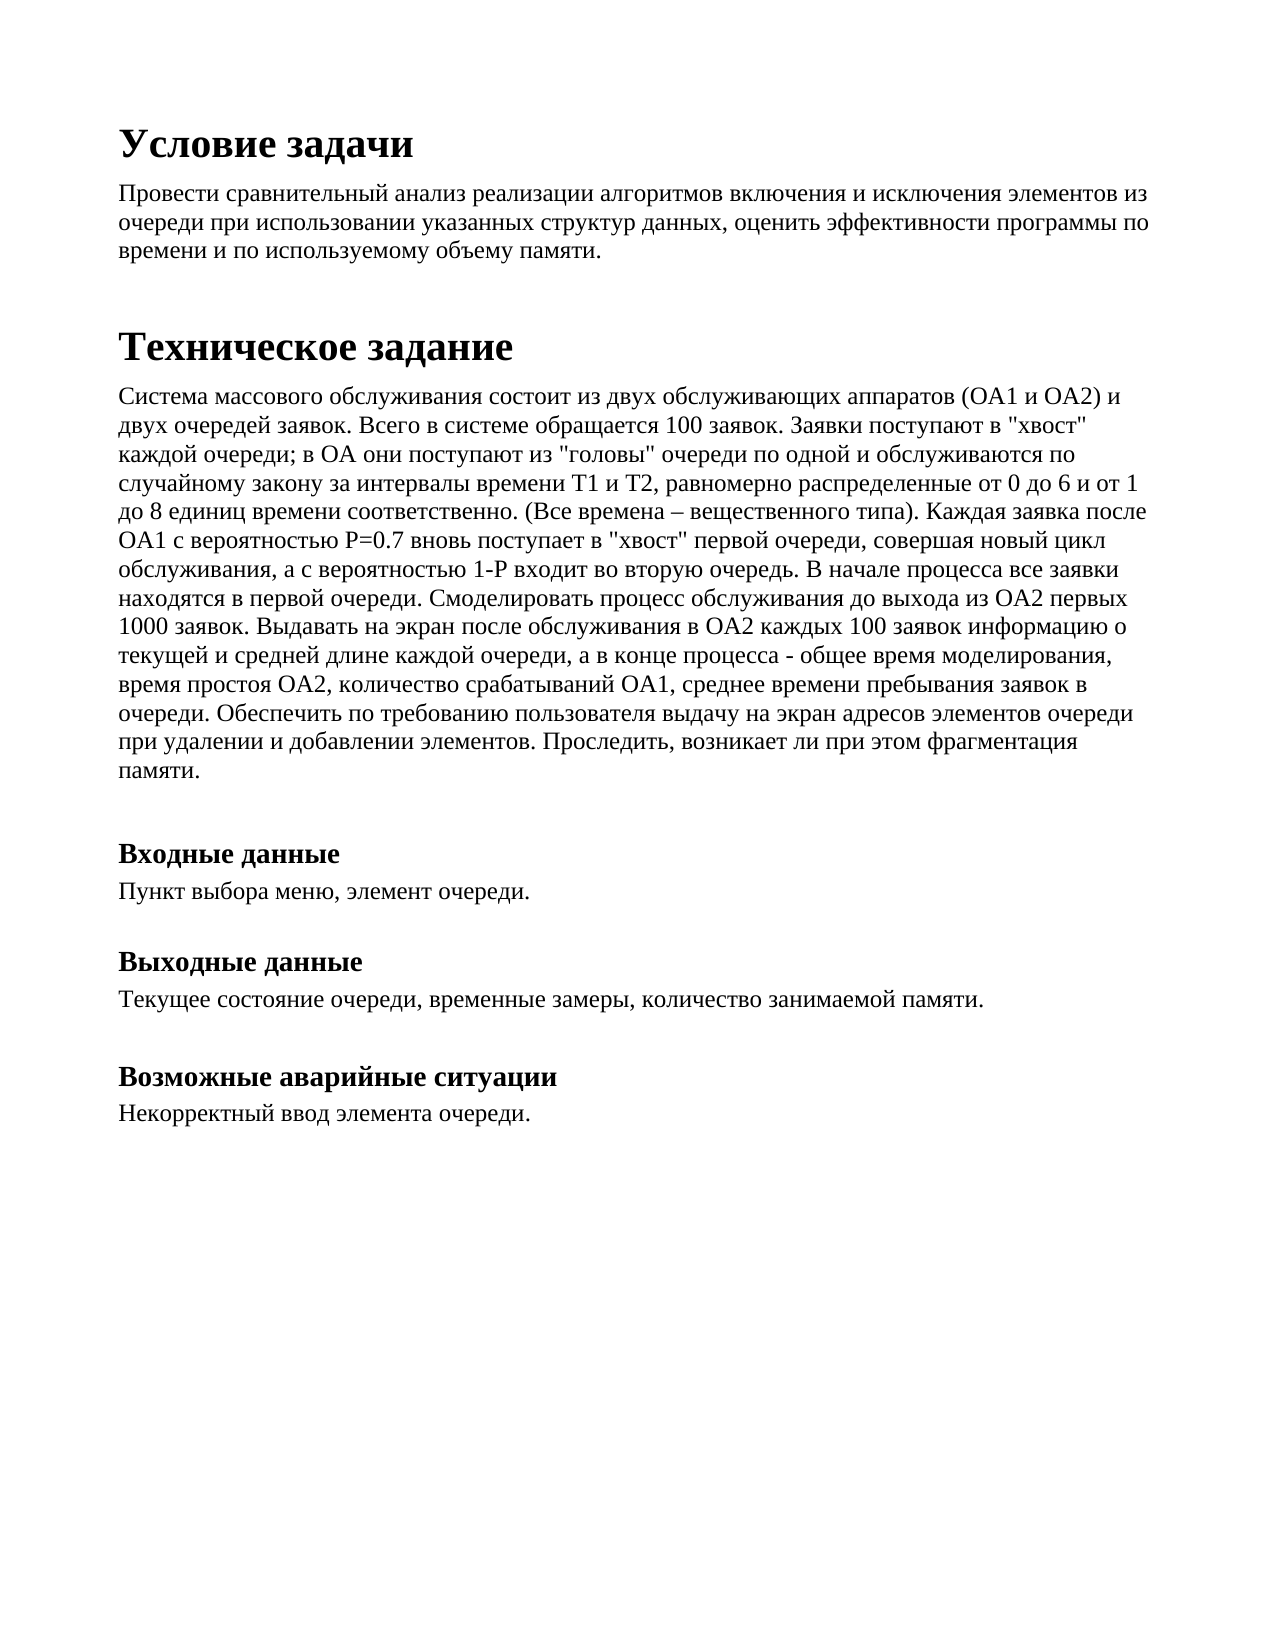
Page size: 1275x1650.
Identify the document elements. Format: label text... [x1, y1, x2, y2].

text Условие задачи [118, 118, 1157, 166]
text Пункт выбора меню, элемент очереди. [118, 876, 1157, 905]
text Входные данные [118, 836, 1157, 870]
text Выходные данные [118, 944, 1157, 978]
text Система массового обслуживания состоит из двух обслуживающих аппаратов (ОА1 и ОА2) и двух очередей заявок. Всего в системе обращается 100 заявок. Заявки поступают в "хвост" каждой очереди; в ОА они поступают из "головы" очереди по одной и обслуживаются по случайному закону за интервалы времени Т1 и Т2, равномерно распределенные от 0 до 6 и от 1 до 8 единиц времени соответственно. (Все времена – вещественного типа). Каждая заявка после ОА1 c вероятностью Р=0.7 вновь поступает в "хвост" первой очереди, совершая новый цикл обслуживания, а с вероятностью 1-Р входит во вторую очередь. В начале процесса все заявки находятся в первой очереди. Смоделировать процесс обслуживания до выхода из ОА2 первых 1000 заявок. Выдавать на экран после обслуживания в ОА2 каждых 100 заявок информацию о текущей и средней длине каждой очереди, а в конце процесса - общее время моделирования, время простоя ОА2, количество срабатываний ОА1, среднее времени пребывания заявок в очереди. Обеспечить по требованию пользователя выдачу на экран адресов элементов очереди при удалении и добавлении элементов. Проследить, возникает ли при этом фрагментация памяти. [118, 381, 1157, 784]
text Возможные аварийные ситуации [118, 1059, 1157, 1092]
text Провести сравнительный анализ реализации алгоритмов включения и исключения элементов из очереди при использовании указанных структур данных, оценить эффективности программы по времени и по используемому объему памяти. Техническое задание [118, 178, 1157, 369]
text Текущее состояние очереди, временные замеры, количество занимаемой памяти. [118, 984, 1157, 1012]
text Некорректный ввод элемента очереди. [118, 1098, 1157, 1127]
